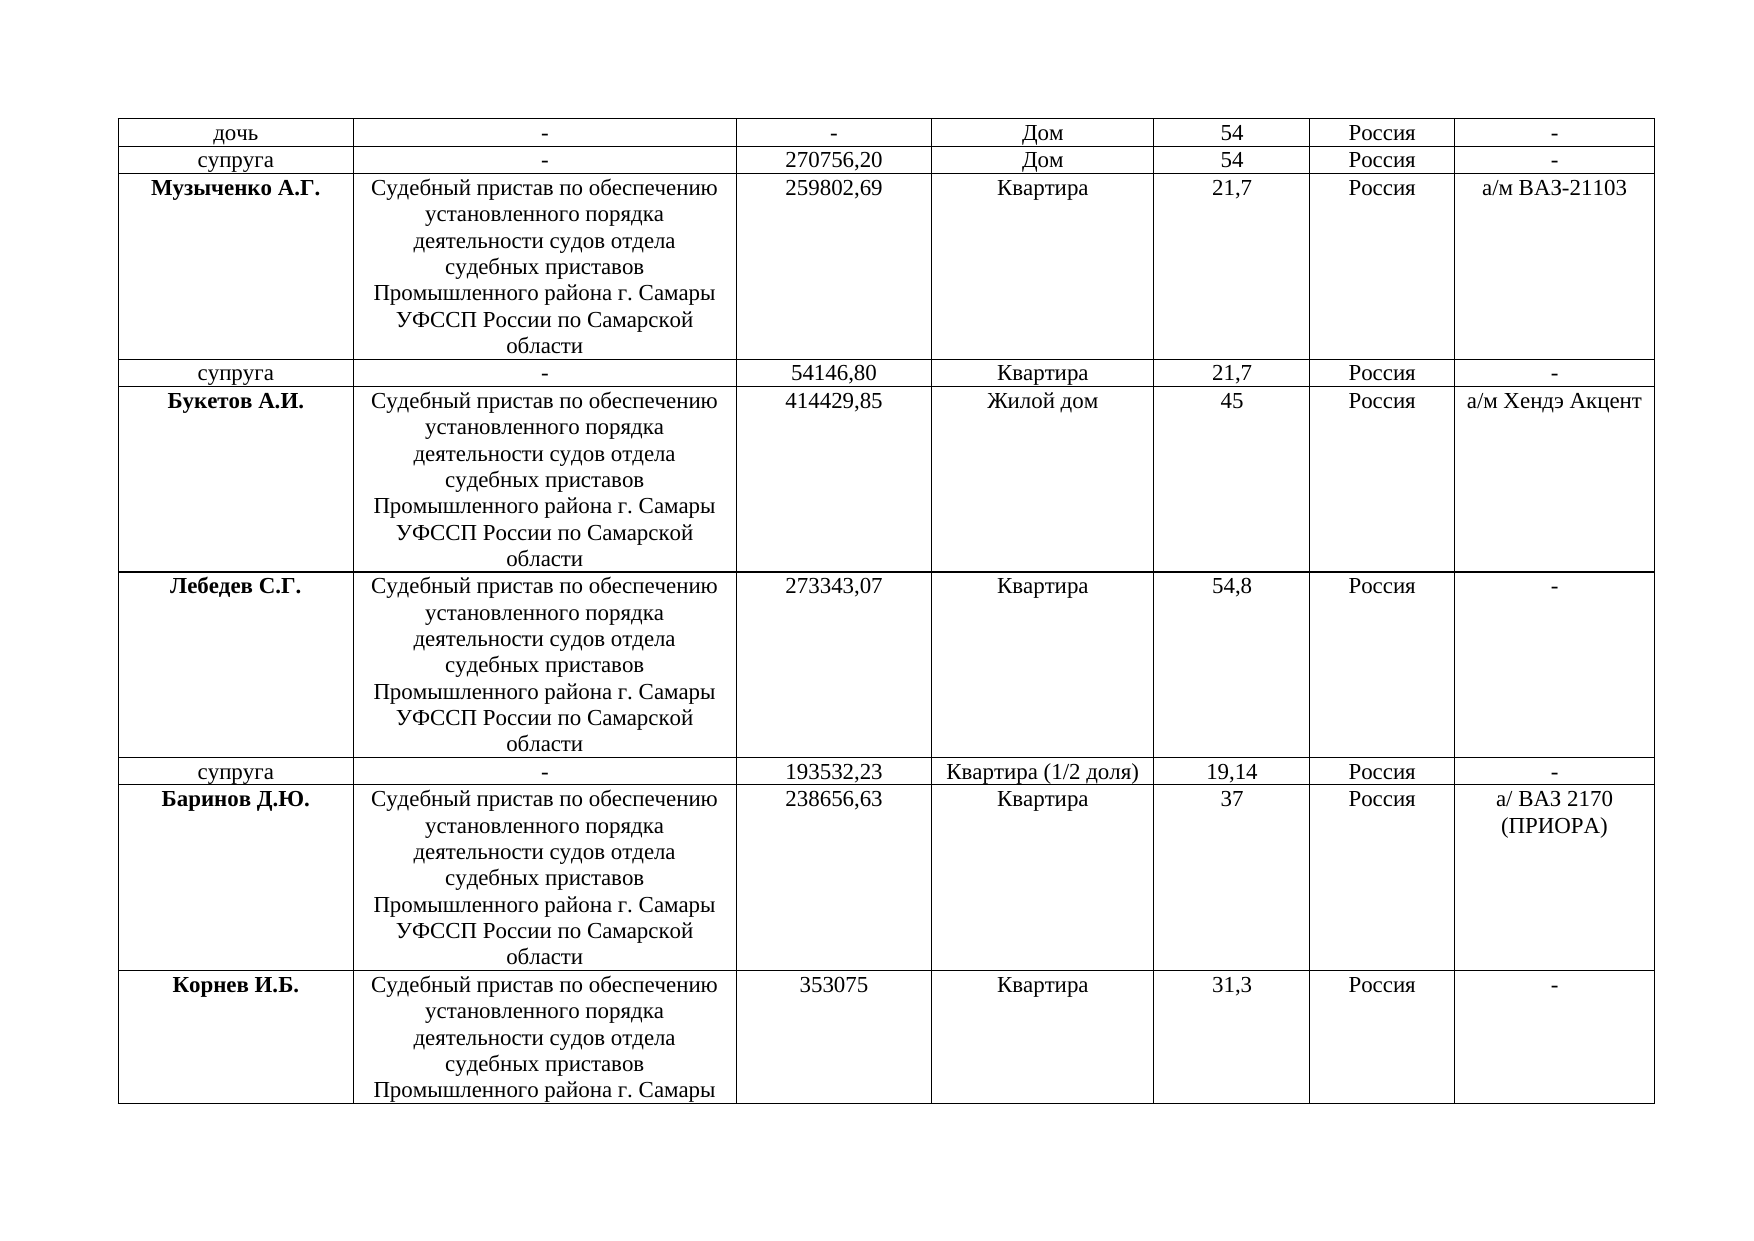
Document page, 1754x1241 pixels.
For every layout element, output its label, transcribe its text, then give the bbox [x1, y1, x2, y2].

table_cell Квартира [932, 971, 1153, 1103]
table_cell Россия [1310, 785, 1454, 970]
table_cell Баринов Д.Ю. [119, 785, 353, 970]
table_cell Россия [1310, 360, 1454, 386]
table_cell - [354, 147, 736, 173]
table_cell - [354, 119, 736, 146]
table_cell а/ ВАЗ 2170 (ПРИОРА) [1455, 785, 1654, 970]
table_cell 259802,69 [737, 174, 931, 358]
table_cell Букетов А.И. [119, 387, 353, 571]
table_cell а/м Хендэ Акцент [1455, 387, 1654, 571]
table_cell а/м ВАЗ-21103 [1455, 174, 1654, 358]
table_cell 273343,07 [737, 573, 931, 757]
table_cell - [737, 119, 931, 146]
table_cell 45 [1154, 387, 1309, 571]
table_cell 21,7 [1154, 174, 1309, 358]
table_cell 193532,23 [737, 758, 931, 784]
table_cell 54 [1154, 147, 1309, 173]
table_cell Дом [932, 147, 1153, 173]
table_cell Россия [1310, 174, 1454, 358]
table_cell 54,8 [1154, 573, 1309, 757]
table_cell 353075 [737, 971, 931, 1103]
table_cell Жилой дом [932, 387, 1153, 571]
table_cell 19,14 [1154, 758, 1309, 784]
table_cell - [1455, 971, 1654, 1103]
table_cell Музыченко А.Г. [119, 174, 353, 358]
table_cell Россия [1310, 147, 1454, 173]
table_cell дочь [119, 119, 353, 146]
table_cell Судебный пристав по обеспечению установленного порядка деятельности судов отдела судебных приставов Промышленного района г. Самары УФССП России по Самарской области [354, 573, 736, 757]
table_cell Дом [932, 119, 1153, 146]
table_cell Россия [1310, 573, 1454, 757]
table_cell 414429,85 [737, 387, 931, 571]
table_cell супруга [119, 360, 353, 386]
table_cell Россия [1310, 119, 1454, 146]
table_cell Квартира [932, 174, 1153, 358]
table_cell - [1455, 573, 1654, 757]
table_cell Россия [1310, 971, 1454, 1103]
table_cell Корнев И.Б. [119, 971, 353, 1103]
table_cell 238656,63 [737, 785, 931, 970]
table_cell - [354, 758, 736, 784]
table_cell Судебный пристав по обеспечению установленного порядка деятельности судов отдела судебных приставов Промышленного района г. Самары УФССП России по Самарской области [354, 785, 736, 970]
table_cell Россия [1310, 758, 1454, 784]
table_cell 54 [1154, 119, 1309, 146]
table_cell 31,3 [1154, 971, 1309, 1103]
table_cell супруга [119, 147, 353, 173]
table_cell супруга [119, 758, 353, 784]
table_cell 21,7 [1154, 360, 1309, 386]
table_cell Квартира [932, 573, 1153, 757]
table_cell Лебедев С.Г. [119, 573, 353, 757]
table_cell Судебный пристав по обеспечению установленного порядка деятельности судов отдела судебных приставов Промышленного района г. Самары УФССП России по Самарской области [354, 174, 736, 358]
table_cell 54146,80 [737, 360, 931, 386]
table_cell - [1455, 360, 1654, 386]
table_cell Россия [1310, 387, 1454, 571]
table_cell - [1455, 758, 1654, 784]
table_cell Квартира [932, 360, 1153, 386]
table_cell 37 [1154, 785, 1309, 970]
table_cell Судебный пристав по обеспечению установленного порядка деятельности судов отдела судебных приставов Промышленного района г. Самары [354, 971, 736, 1103]
table_cell Квартира (1/2 доля) [932, 758, 1153, 784]
table_cell 270756,20 [737, 147, 931, 173]
table_cell Судебный пристав по обеспечению установленного порядка деятельности судов отдела судебных приставов Промышленного района г. Самары УФССП России по Самарской области [354, 387, 736, 571]
table_cell - [1455, 147, 1654, 173]
table_cell - [354, 360, 736, 386]
table_cell - [1455, 119, 1654, 146]
table_cell Квартира [932, 785, 1153, 970]
